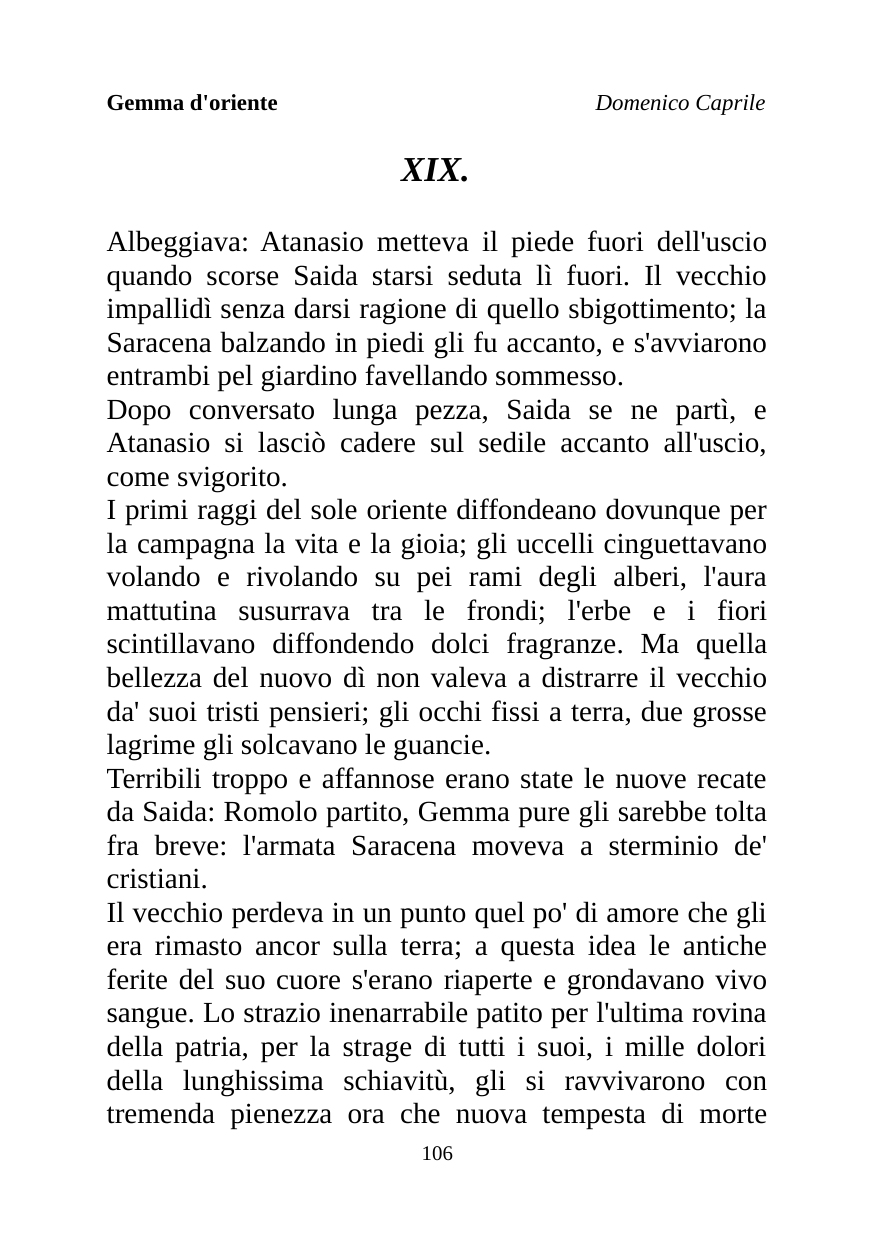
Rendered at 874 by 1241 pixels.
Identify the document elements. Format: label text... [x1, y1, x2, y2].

text Albeggiava: Atanasio metteva il piede fuori dell'uscio quando scorse Saida starsi seduta lì fuori. Il vecchio impallidì senza darsi ragione di quello sbigottimento; la Saracena balzando in piedi gli fu accanto, e s'avviarono entrambi pel giardino favellando sommesso. [106, 224, 768, 392]
subtitle XIX. [106, 148, 768, 189]
text Terribili troppo e affannose erano state le nuove recate da Saida: Romolo partito, Gemma pure gli sarebbe tolta fra breve: l'armata Saracena moveva a sterminio de' cristiani. [106, 761, 768, 895]
text Il vecchio perdeva in un punto quel po' di amore che gli era rimasto ancor sulla terra; a questa idea le antiche ferite del suo cuore s'erano riaperte e grondavano vivo sangue. Lo strazio inenarrabile patito per l'ultima rovina della patria, per la strage di tutti i suoi, i mille dolori della lunghissima schiavitù, gli si ravvivarono con tremenda pienezza ora che nuova tempesta di morte [106, 895, 768, 1130]
text I primi raggi del sole oriente diffondeano dovunque per la campagna la vita e la gioia; gli uccelli cinguettavano volando e rivolando su pei rami degli alberi, l'aura mattutina susurrava tra le frondi; l'erbe e i fiori scintillavano diffondendo dolci fragranze. Ma quella bellezza del nuovo dì non valeva a distrarre il vecchio da' suoi tristi pensieri; gli occhi fissi a terra, due grosse lagrime gli solcavano le guancie. [106, 492, 768, 761]
text Dopo conversato lunga pezza, Saida se ne partì, e Atanasio si lasciò cadere sul sedile accanto all'uscio, come svigorito. [106, 392, 768, 492]
